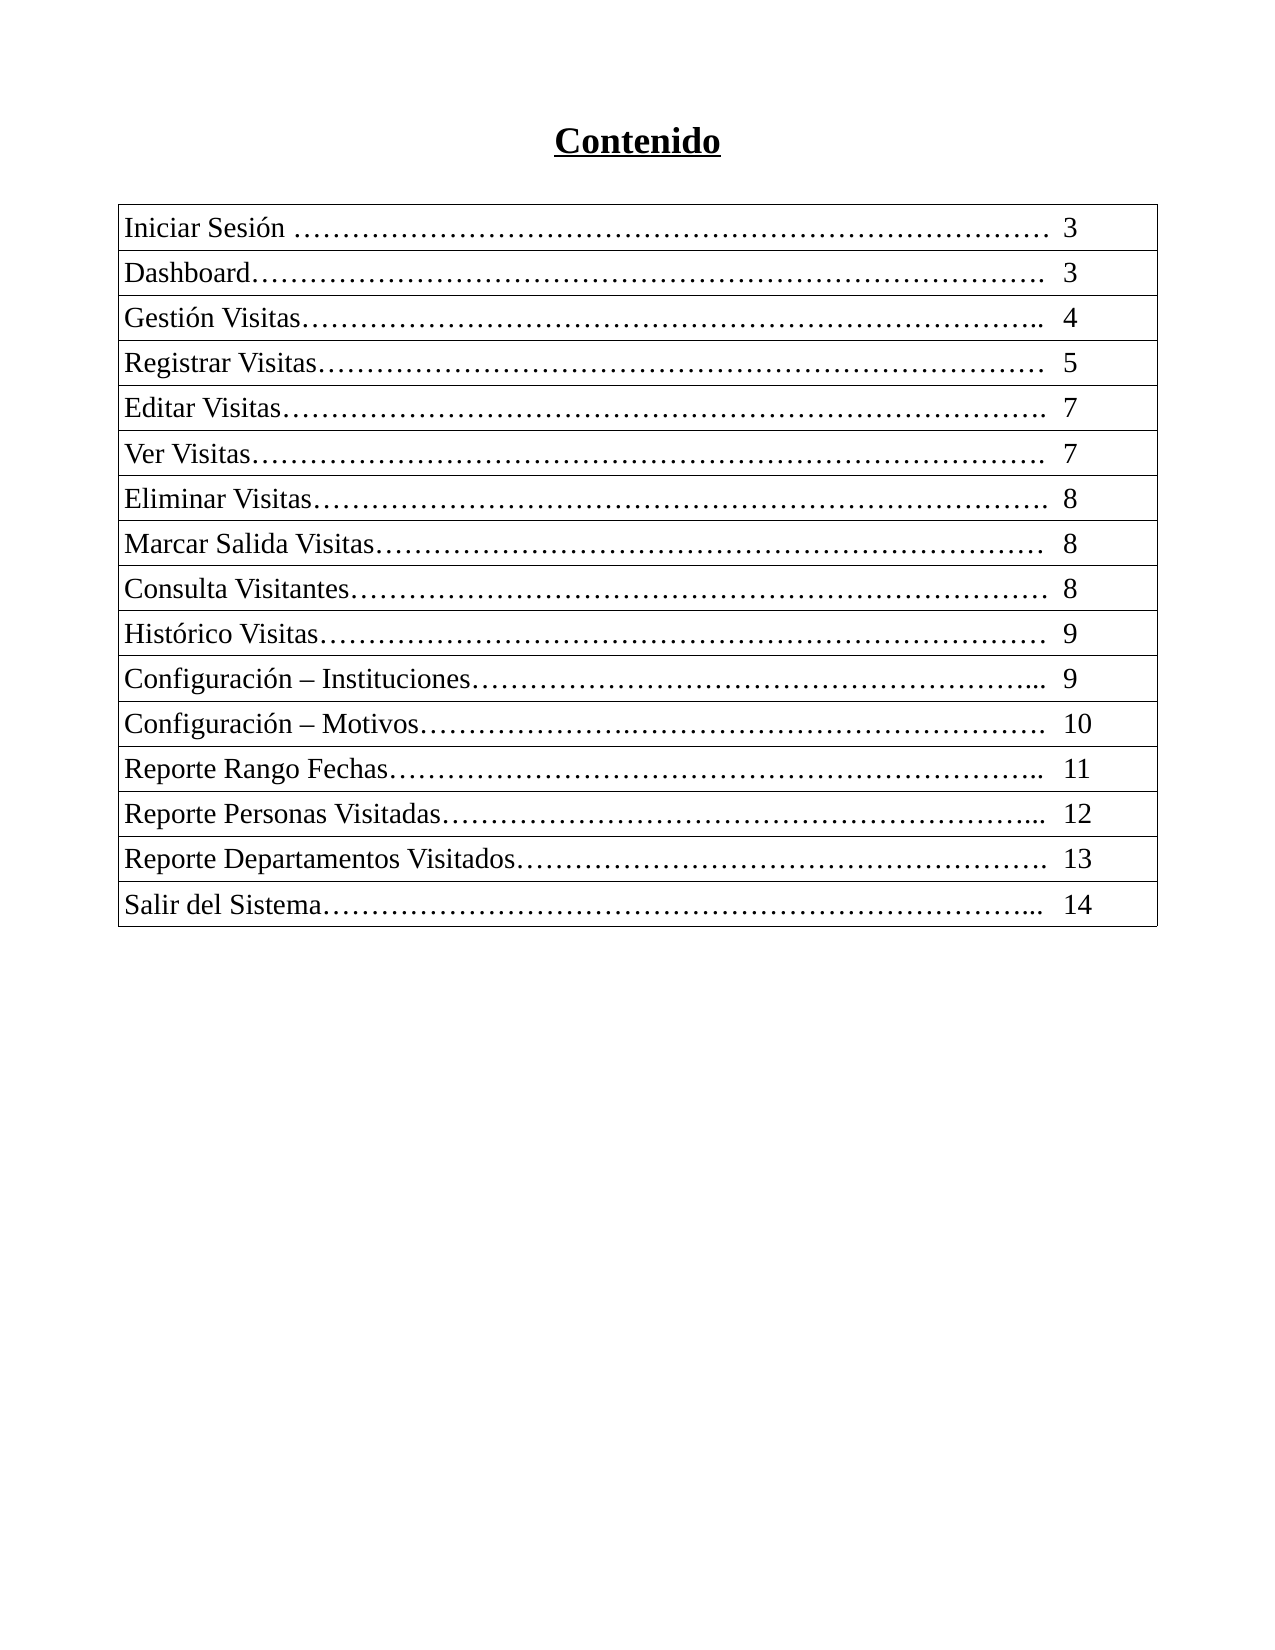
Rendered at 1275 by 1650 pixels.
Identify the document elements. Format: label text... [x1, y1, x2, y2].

table_cell Registrar Visitas………………………………………………………………… [119, 341, 1057, 385]
table_cell 14 [1057, 882, 1157, 926]
table_cell 9 [1057, 611, 1157, 655]
table_cell 3 [1057, 251, 1157, 294]
table_cell Dashboard………………………………………………………………………. [119, 251, 1057, 294]
table_cell Salir del Sistema………………………………………………………………... [119, 882, 1057, 926]
table_cell Consulta Visitantes……………………………………………………………… [119, 566, 1057, 610]
table_cell Reporte Departamentos Visitados………………………………………………. [119, 837, 1057, 881]
table_cell 8 [1057, 476, 1157, 520]
table_cell Editar Visitas……………………………………………………………………. [119, 386, 1057, 430]
table_cell 4 [1057, 296, 1157, 340]
table_cell Reporte Personas Visitadas……………………………………………………... [119, 792, 1057, 836]
table_cell 5 [1057, 341, 1157, 385]
table_cell 8 [1057, 566, 1157, 610]
table_header Iniciar Sesión …………………………………………………………………… [119, 205, 1057, 249]
table_cell 11 [1057, 747, 1157, 791]
table_cell 9 [1057, 656, 1157, 701]
table_cell Configuración – Motivos………………….……………………………………. [119, 702, 1057, 746]
text Contenido [118, 118, 1157, 161]
table_cell Gestión Visitas………………………………………………………………….. [119, 296, 1057, 340]
table_cell Marcar Salida Visitas…………………………………………………………… [119, 521, 1057, 565]
table_cell Ver Visitas………………………………………………………………………. [119, 431, 1057, 475]
table_cell Configuración – Instituciones…………………………………………………... [119, 656, 1057, 701]
table_cell 7 [1057, 386, 1157, 430]
table_header 3 [1057, 205, 1157, 249]
table_cell 12 [1057, 792, 1157, 836]
table_cell Histórico Visitas………………………………………………………………… [119, 611, 1057, 655]
table_cell 8 [1057, 521, 1157, 565]
table_cell 7 [1057, 431, 1157, 475]
table_cell 13 [1057, 837, 1157, 881]
table_cell Eliminar Visitas…………………………………………………………………. [119, 476, 1057, 520]
table_cell 10 [1057, 702, 1157, 746]
table_cell Reporte Rango Fechas………………………………………………………….. [119, 747, 1057, 791]
